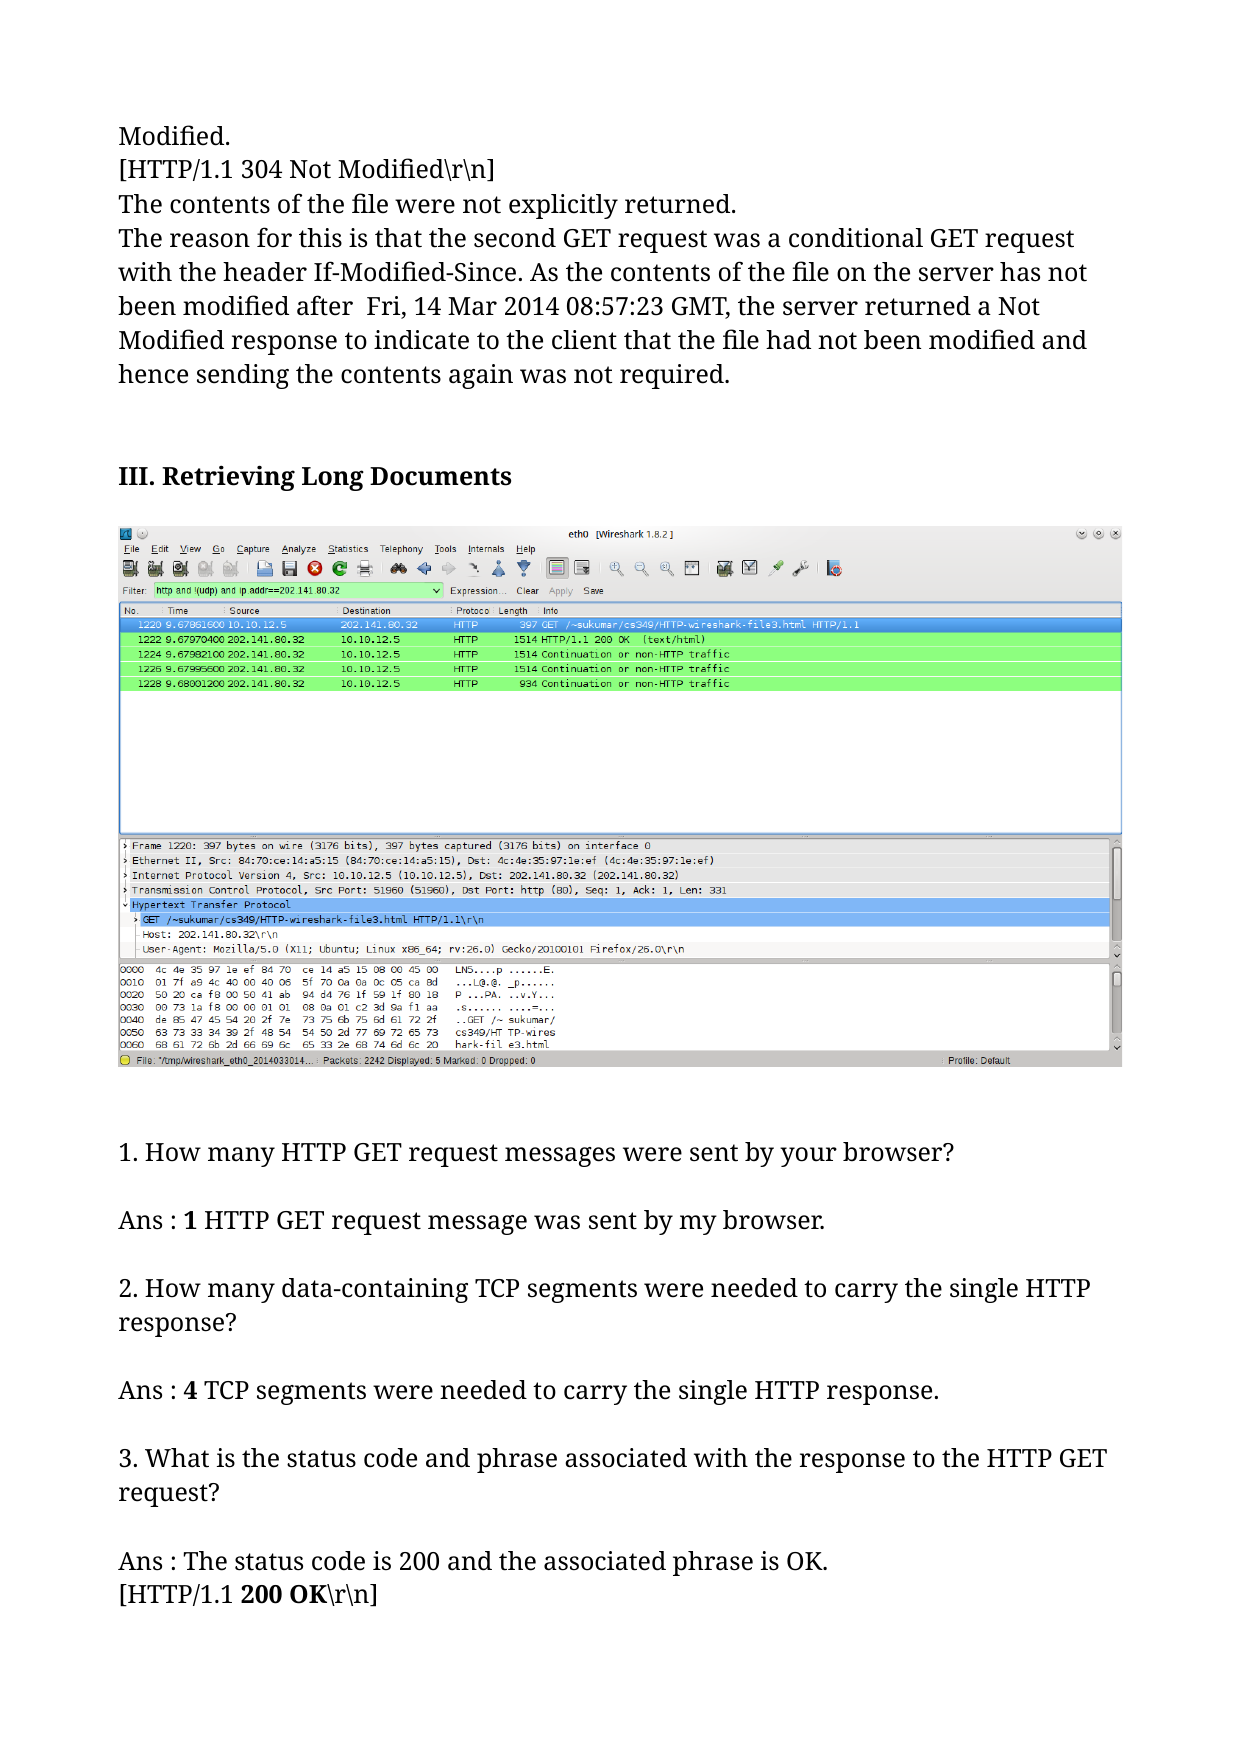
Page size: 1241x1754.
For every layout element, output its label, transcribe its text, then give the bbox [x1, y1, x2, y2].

text 2. How many data-containing TCP segments were needed to carry the single HTTP response? [118, 1271, 1122, 1339]
text Modified. [118, 118, 1122, 152]
text 3. What is the status code and phrase associated with the response to the HTTP GET request? [118, 1441, 1122, 1509]
text Ans : The status code is 200 and the associated phrase is OK. [118, 1543, 1122, 1577]
picture [118, 526, 1123, 1067]
text III. Retrieving Long Documents [118, 459, 1122, 493]
text Ans : 1 HTTP GET request message was sent by my browser. [118, 1202, 1122, 1237]
text [HTTP/1.1 200 OK\r\n] [118, 1577, 1122, 1611]
text [HTTP/1.1 304 Not Modified\r\n] [118, 152, 1122, 186]
text The contents of the file were not explicitly returned. [118, 186, 1122, 220]
text 1. How many HTTP GET request messages were sent by your browser? [118, 1134, 1122, 1168]
text The reason for this is that the second GET request was a conditional GET request with the header If-Modified-Since. As the contents of the file on the server has not been modified after Fri, 14 Mar 2014 08:57:23 GMT, the server returned a Not Modified response to indicate to the client that the file had not been modified and hence sending the contents again was not required. [118, 220, 1122, 391]
text Ans : 4 TCP segments were needed to carry the single HTTP response. [118, 1373, 1122, 1407]
